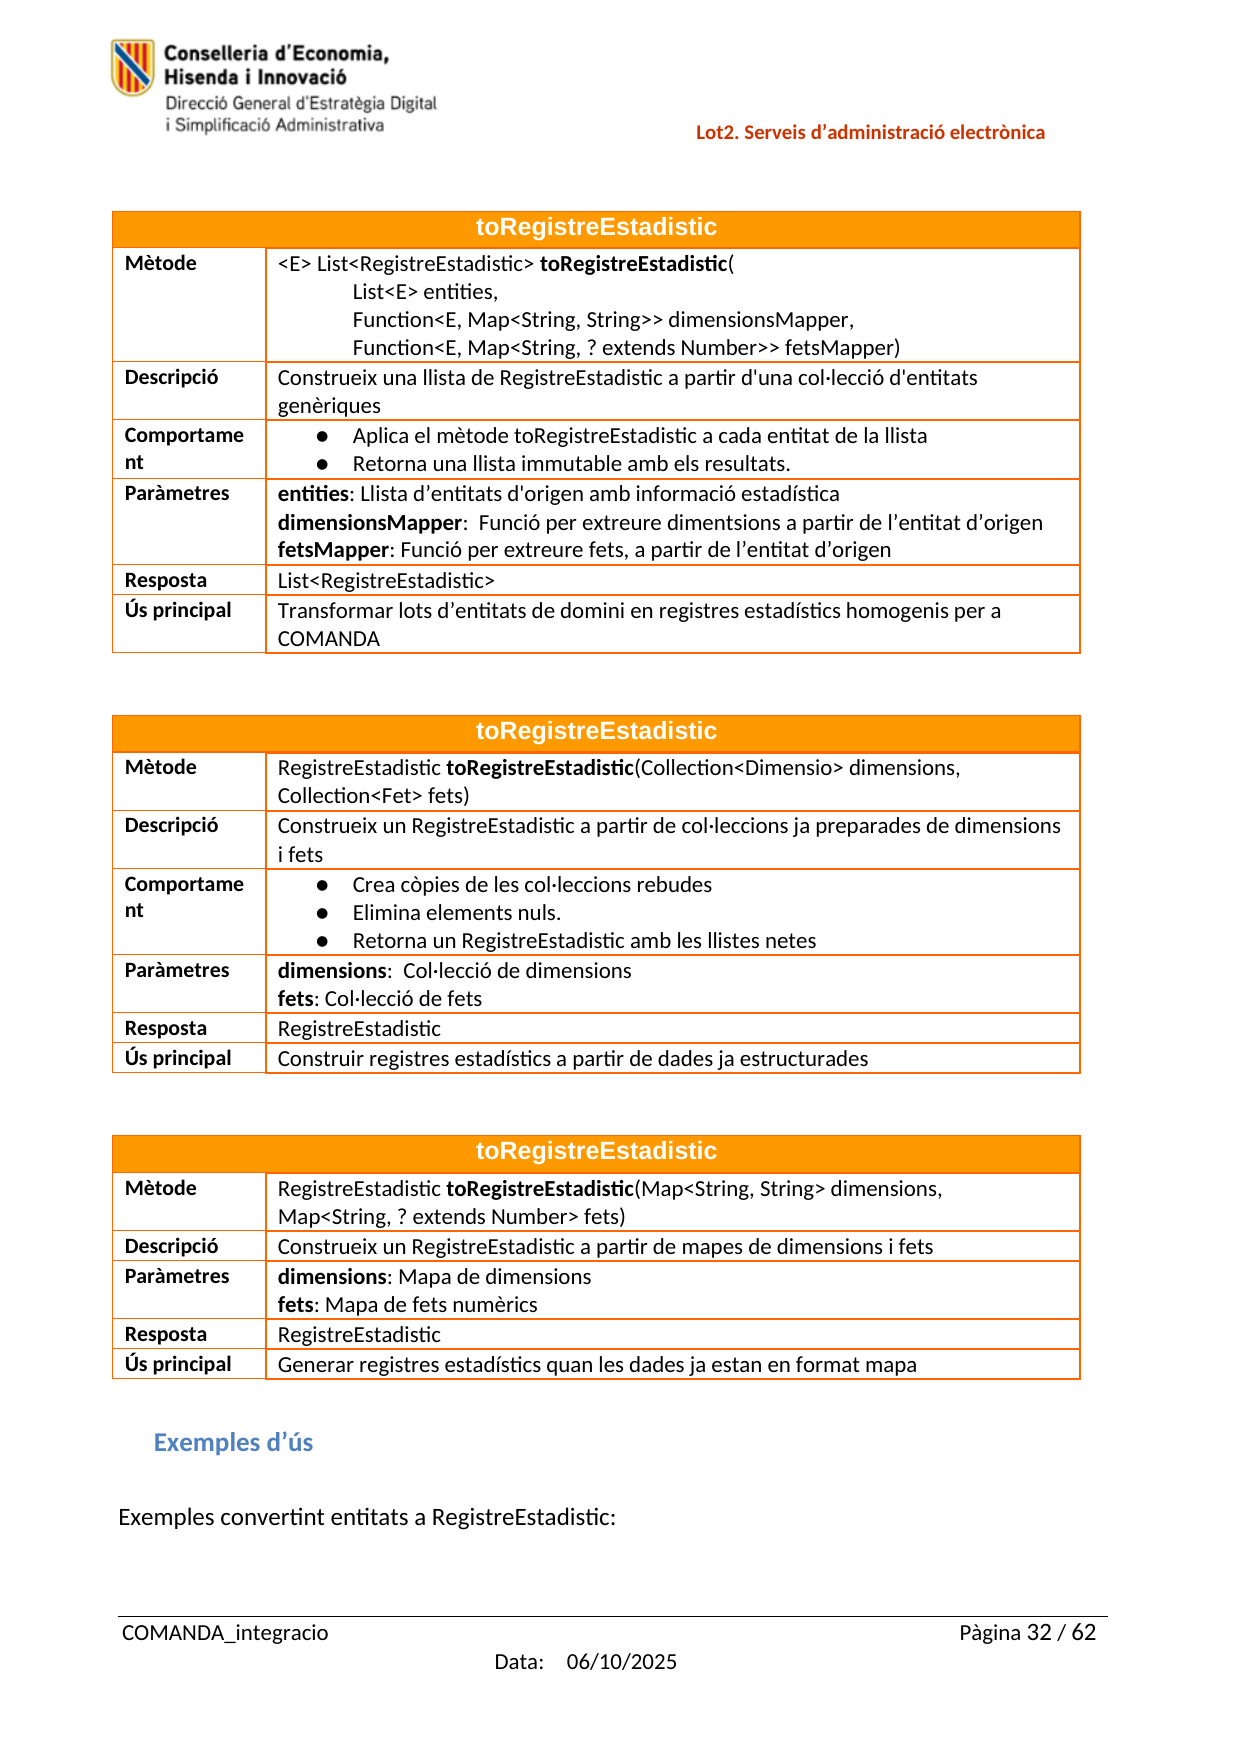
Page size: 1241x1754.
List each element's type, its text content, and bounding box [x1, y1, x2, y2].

table_cell Generar registres estadístics quan les dades ja estan en format mapa [267, 1350, 1079, 1378]
table_cell Ús principal [113, 1349, 265, 1378]
table_cell dimensions: Mapa de dimensions fets: Mapa de fets numèrics [267, 1262, 1079, 1318]
table_cell Paràmetres [113, 1261, 265, 1318]
table_cell Comportament [113, 869, 265, 954]
table_cell Construeix un RegistreEstadistic a partir de col·leccions ja preparades de dimensions i fets [267, 812, 1079, 868]
table_header toRegistreEstadistic [113, 1136, 1079, 1172]
picture [100, 26, 467, 156]
table_cell Resposta [113, 1013, 265, 1042]
table_cell List<RegistreEstadistic> [267, 566, 1079, 594]
table_cell RegistreEstadistic [267, 1014, 1079, 1042]
table_cell Paràmetres [113, 479, 265, 564]
table_cell Transformar lots d’entitats de domini en registres estadístics homogenis per a COMANDA [267, 596, 1079, 652]
table_header toRegistreEstadistic [113, 212, 1079, 247]
table_cell Aplica el mètode toRegistreEstadistic a cada entitat de la llista Retorna una llista immutable amb els resultats. [267, 421, 1079, 477]
table_cell RegistreEstadistic [267, 1320, 1079, 1348]
table_cell Mètode [113, 753, 265, 809]
table_cell Construeix una llista de RegistreEstadistic a partir d'una col·lecció d'entitats genèriques [267, 363, 1079, 419]
table_cell Resposta [113, 1319, 265, 1348]
text Exemples convertint entitats a RegistreEstadistic: [118, 1502, 1122, 1532]
table_cell Construir registres estadístics a partir de dades ja estructurades [267, 1044, 1079, 1072]
table_cell Resposta [113, 565, 265, 594]
table_header toRegistreEstadistic [113, 716, 1079, 751]
table_cell dimensions: Col·lecció de dimensions fets: Col·lecció de fets [267, 956, 1079, 1012]
table_cell entities: Llista d’entitats d'origen amb informació estadística dimensionsMapper: Funció per extreure dimentsions a partir de l’entitat d’origen fetsMapper: Funció per extreure fets, a partir de l’entitat d’origen [267, 480, 1079, 564]
table_cell RegistreEstadistic toRegistreEstadistic(Map<String, String> dimensions, Map<String, ? extends Number> fets) [267, 1174, 1079, 1230]
table_cell Paràmetres [113, 955, 265, 1012]
table_cell Ús principal [113, 1043, 265, 1072]
table_cell Descripció [113, 1231, 265, 1260]
table_cell <E> List<RegistreEstadistic> toRegistreEstadistic( List<E> entities, Function<E, Map<String, String>> dimensionsMapper, Function<E, Map<String, ? extends Number>> fetsMapper) [267, 249, 1079, 361]
table_cell Descripció [113, 362, 265, 419]
table_cell RegistreEstadistic toRegistreEstadistic(Collection<Dimensio> dimensions, Collection<Fet> fets) [267, 754, 1079, 809]
table_cell Mètode [113, 1173, 265, 1230]
table_cell Ús principal [113, 595, 265, 652]
subtitle Exemples d’ús [153, 1426, 1122, 1458]
table_cell Construeix un RegistreEstadistic a partir de mapes de dimensions i fets [267, 1232, 1079, 1260]
table_cell Descripció [113, 811, 265, 868]
table_cell Crea còpies de les col·leccions rebudes Elimina elements nuls. Retorna un RegistreEstadistic amb les llistes netes [267, 870, 1079, 954]
table_cell Comportament [113, 420, 265, 477]
table_cell Mètode [113, 248, 265, 361]
